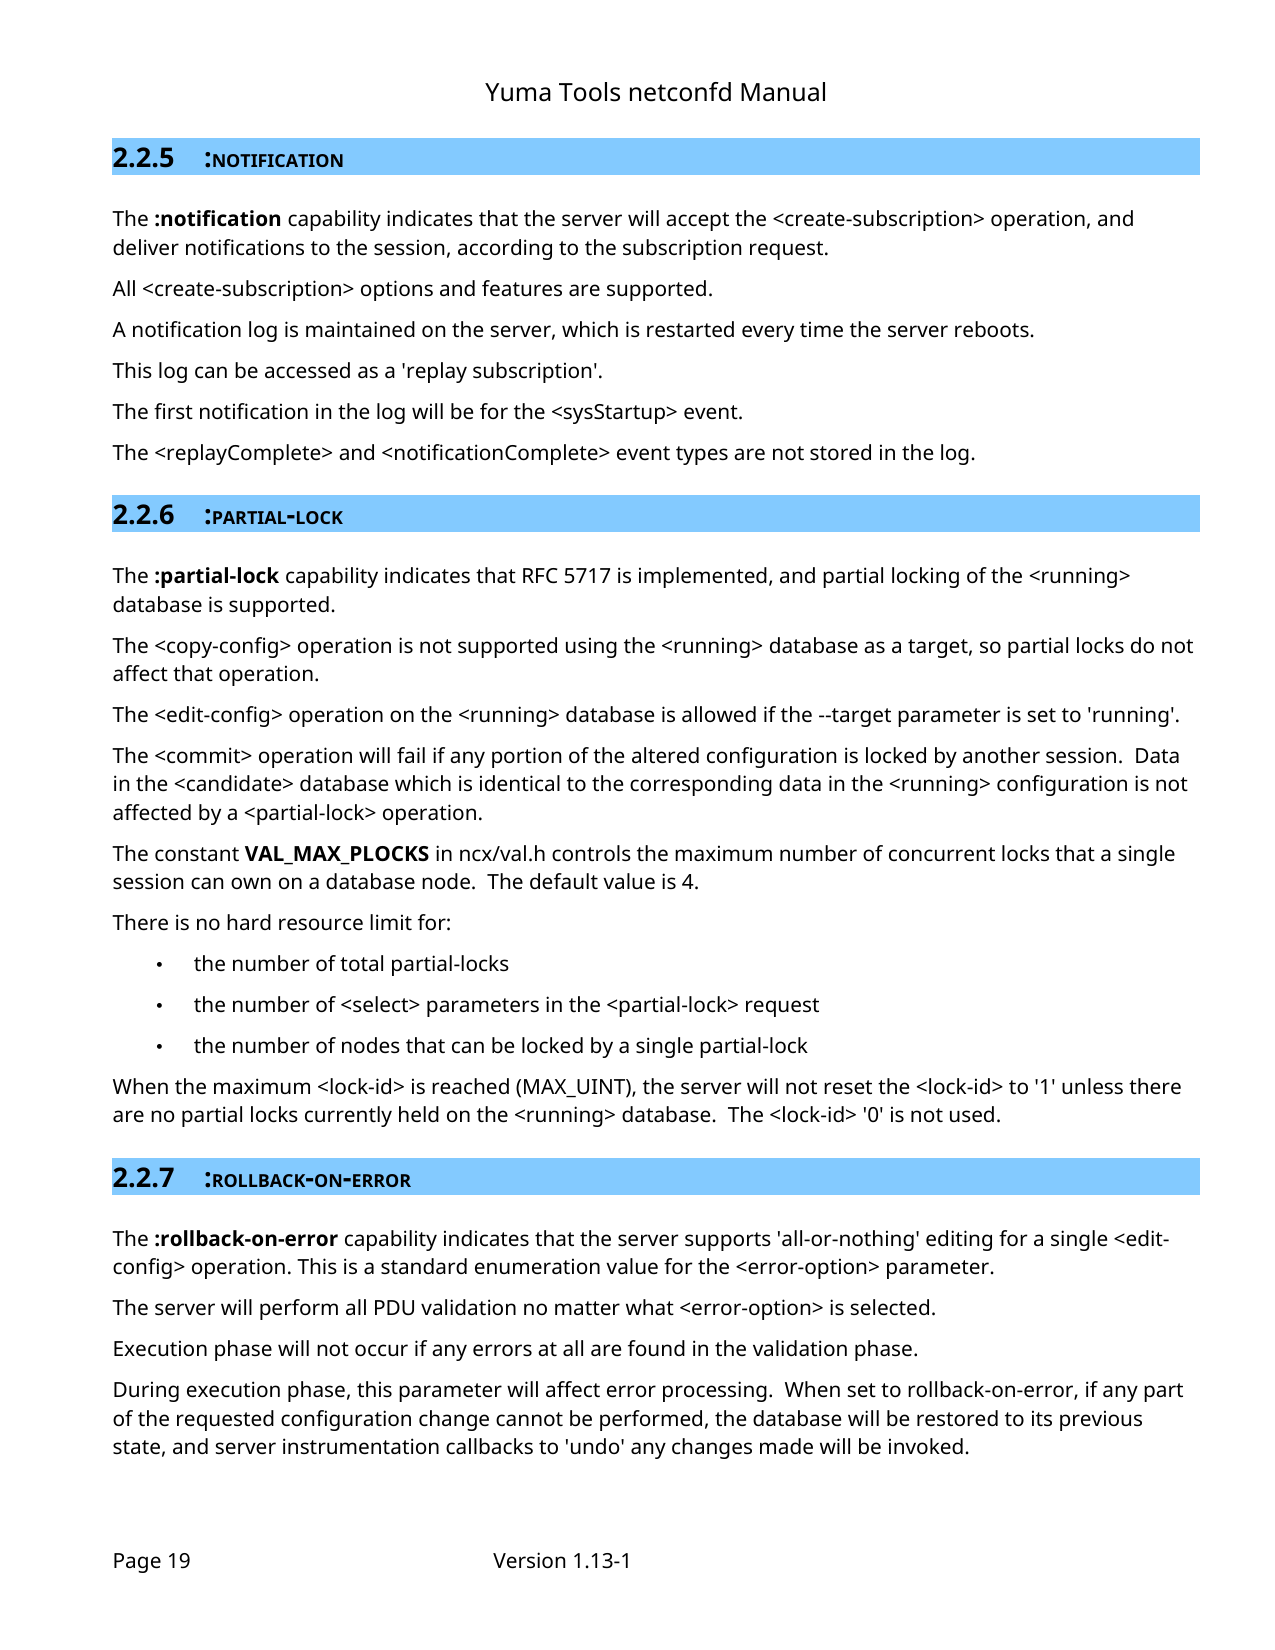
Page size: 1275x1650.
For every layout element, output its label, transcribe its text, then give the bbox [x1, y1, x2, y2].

text The :partial-lock capability indicates that RFC 5717 is implemented, and partial locking of the <running> database is supported. [112, 561, 1200, 618]
text The first notification in the log will be for the <sysStartup> event. [112, 397, 1200, 425]
list the number of nodes that can be locked by a single partial-lock [156, 1031, 1200, 1059]
text When the maximum <lock-id> is reached (MAX_UINT), the server will not reset the <lock-id> to '1' unless there are no partial locks currently held on the <running> database. The <lock-id> '0' is not used. [112, 1072, 1200, 1129]
subtitle :partial-lock [112, 495, 1200, 532]
text Execution phase will not occur if any errors at all are found in the validation phase. [112, 1334, 1200, 1363]
list the number of total partial-locks [156, 949, 1200, 978]
subtitle :rollback-on-error [112, 1158, 1200, 1195]
text The :rollback-on-error capability indicates that the server supports 'all-or-nothing' editing for a single <edit-config> operation. This is a standard enumeration value for the <error-option> parameter. [112, 1224, 1200, 1281]
subtitle :notification [112, 138, 1200, 175]
text The <copy-config> operation is not supported using the <running> database as a target, so partial locks do not affect that operation. [112, 631, 1200, 688]
text This log can be accessed as a 'replay subscription'. [112, 356, 1200, 384]
text The <replayComplete> and <notificationComplete> event types are not stored in the log. [112, 438, 1200, 466]
text The server will perform all PDU validation no matter what <error-option> is selected. [112, 1293, 1200, 1322]
text During execution phase, this parameter will affect error processing. When set to rollback-on-error, if any part of the requested configuration change cannot be performed, the database will be restored to its previous state, and server instrumentation callbacks to 'undo' any changes made will be invoked. [112, 1375, 1200, 1461]
text The <commit> operation will fail if any portion of the altered configuration is locked by another session. Data in the <candidate> database which is identical to the corresponding data in the <running> configuration is not affected by a <partial-lock> operation. [112, 741, 1200, 826]
text A notification log is maintained on the server, which is restarted every time the server reboots. [112, 315, 1200, 343]
text The :notification capability indicates that the server will accept the <create-subscription> operation, and deliver notifications to the session, according to the subscription request. [112, 204, 1200, 261]
text There is no hard resource limit for: [112, 908, 1200, 937]
text All <create-subscription> options and features are supported. [112, 274, 1200, 302]
text The <edit-config> operation on the <running> database is allowed if the --target parameter is set to 'running'. [112, 700, 1200, 728]
list the number of <select> parameters in the <partial-lock> request [156, 990, 1200, 1018]
text The constant VAL_MAX_PLOCKS in ncx/val.h controls the maximum number of concurrent locks that a single session can own on a database node. The default value is 4. [112, 839, 1200, 896]
